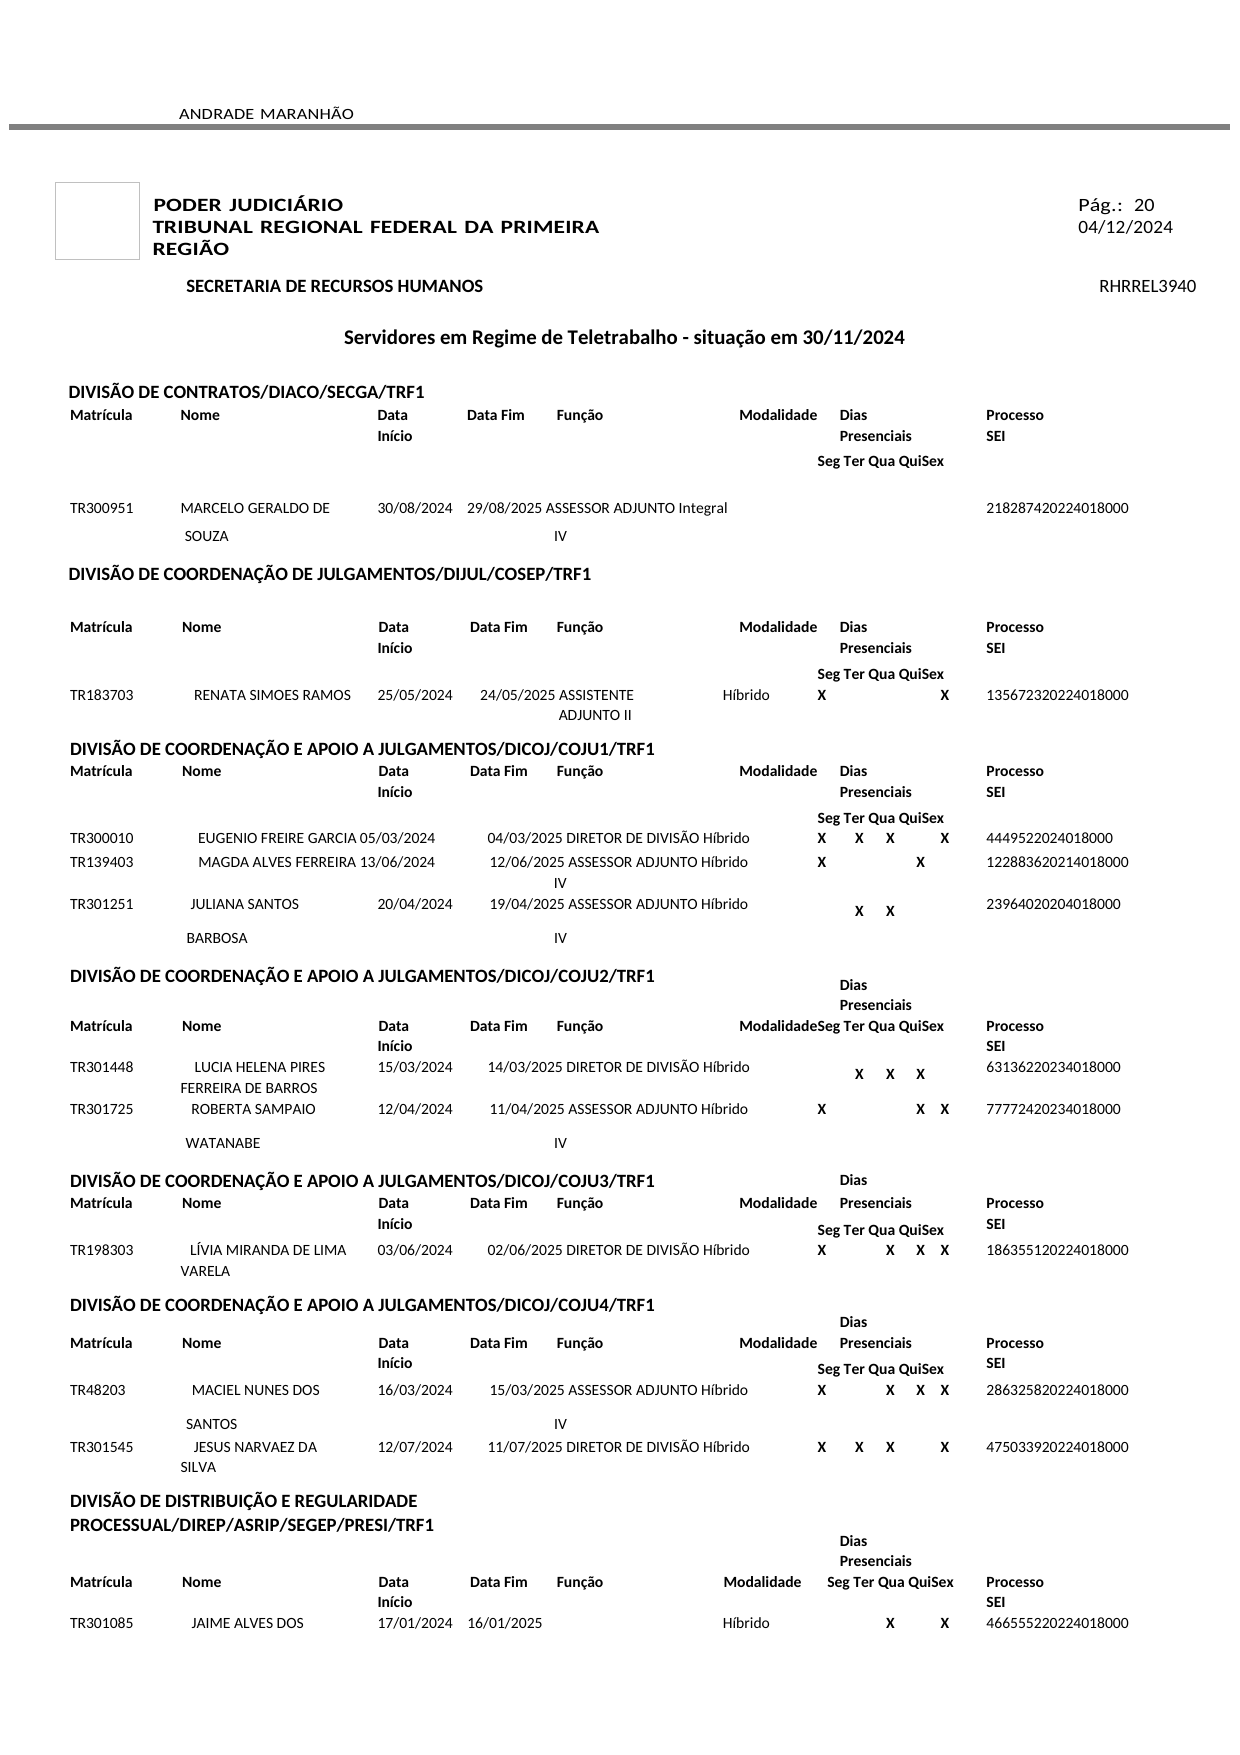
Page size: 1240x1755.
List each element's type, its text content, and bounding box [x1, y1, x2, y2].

table_header Nome [180, 405, 377, 472]
table_cell TR301545 JESUS NARVAEZ DA 12/07/2024 11/07/2025 DIRETOR DE DIVISÃO Híbrido SILVA DIVISÃO DE DISTRIBUIÇÃO E REGULARIDADE PROCESSUAL/DIREP/ASRIP/SEGEP/PRESI/TRF1 [70, 1437, 817, 1572]
table_cell 122883620214018000 [986, 853, 1137, 894]
table_cell X X [818, 853, 986, 894]
table_cell X X X X Dias [818, 1241, 986, 1333]
table_cell TR198303 LÍVIA MIRANDA DE LIMA 03/06/2024 02/06/2025 DIRETOR DE DIVISÃO Híbrido VARELA DIVISÃO DE COORDENAÇÃO E APOIO A JULGAMENTOS/DICOJ/COJU4/TRF1 [70, 1241, 817, 1333]
table_cell Seg Ter Qua QuiSex [818, 1016, 986, 1057]
table_cell TR183703 RENATA SIMOES RAMOS 25/05/2024 24/05/2025 ASSISTENTE Híbrido ADJUNTO II DIVISÃO DE COORDENAÇÃO E APOIO A JULGAMENTOS/DICOJ/COJU1/TRF1 [70, 685, 817, 762]
table_header Dias Presenciais Seg Ter Qua QuiSex [818, 405, 985, 472]
table_cell Matrícula Nome Data Data Fim Função Modalidade Seg Ter Qua QuiSex Início [70, 1572, 986, 1613]
table_cell X X X X [818, 1380, 986, 1437]
table_cell 135672320224018000 [986, 685, 1137, 762]
text DIVISÃO DE CONTRATOS/DIACO/SECGA/TRF1 [68, 380, 1196, 403]
table_cell 475033920224018000 [986, 1437, 1137, 1572]
table_cell 30/08/2024 [377, 473, 467, 519]
table_header Dias Presenciais Seg Ter Qua QuiSex [818, 618, 986, 685]
table_cell 286325820224018000 [986, 1380, 1137, 1437]
table_cell 218287420224018000 [985, 473, 1137, 519]
table_header Data Fim Função Modalidade [467, 405, 817, 472]
table_cell X X X X Dias Presenciais [818, 1437, 986, 1572]
table_cell TR301251 JULIANA SANTOS 20/04/2024 19/04/2025 ASSESSOR ADJUNTO Híbrido BARBOSA IV DIVISÃO DE COORDENAÇÃO E APOIO A JULGAMENTOS/DICOJ/COJU2/TRF1 [70, 894, 817, 1016]
table_cell Matrícula Nome Data Data Fim Função Modalidade Início [70, 1333, 817, 1380]
table_cell Matrícula Nome Data Data Fim Função Modalidade Início [70, 1016, 817, 1057]
table_cell X X [818, 685, 986, 762]
text Servidores em Regime de Teletrabalho - situação em 30/11/2024 [75, 324, 1174, 350]
table_cell 23964020204018000 [986, 894, 1137, 1016]
table_cell 63136220234018000 [986, 1058, 1137, 1099]
table_cell TR301085 JAIME ALVES DOS 17/01/2024 16/01/2025 Híbrido X X [70, 1613, 986, 1634]
table_cell Processo SEI [986, 1333, 1137, 1380]
table_cell 466555220224018000 [986, 1613, 1137, 1634]
table_cell Processo SEI [986, 1016, 1137, 1057]
table_cell Processo SEI [986, 762, 1137, 829]
text SECRETARIA DE RECURSOS HUMANOS RHRREL3940 [67, 270, 1198, 298]
table_cell 4449522024018000 [986, 829, 1137, 853]
table_cell X X X Dias [818, 1099, 986, 1194]
table_cell X X X [818, 1058, 986, 1099]
table_cell 29/08/2025 ASSESSOR ADJUNTO Integral [467, 473, 817, 519]
table_header Data Início [377, 405, 467, 472]
table_cell Presenciais Seg Ter Qua QuiSex [818, 1194, 986, 1241]
table_cell Matrícula Nome Data Data Fim Função Modalidade Início [70, 1194, 817, 1241]
table_header Processo SEI [985, 405, 1137, 472]
table_cell Matrícula Nome Data Data Fim Função Modalidade Início [70, 762, 817, 829]
table_cell TR301448 LUCIA HELENA PIRES 15/03/2024 14/03/2025 DIRETOR DE DIVISÃO Híbrido FERREIRA DE BARROS [70, 1058, 817, 1099]
table_header Matrícula Nome Data Data Fim Função Modalidade Início [70, 618, 817, 685]
table_cell TR139403 MAGDA ALVES FERREIRA 13/06/2024 12/06/2025 ASSESSOR ADJUNTO Híbrido IV [70, 853, 817, 894]
table_cell TR300010 EUGENIO FREIRE GARCIA 05/03/2024 04/03/2025 DIRETOR DE DIVISÃO Híbrido [70, 829, 817, 853]
table_cell Processo SEI [986, 1194, 1137, 1241]
table_cell X X Dias Presenciais [818, 894, 986, 1016]
table_cell TR300951 [70, 473, 180, 519]
table_cell 77772420234018000 [986, 1099, 1137, 1194]
table_cell Dias Presenciais Seg Ter Qua QuiSex [818, 762, 986, 829]
table_cell TR48203 MACIEL NUNES DOS 16/03/2024 15/03/2025 ASSESSOR ADJUNTO Híbrido SANTOS IV [70, 1380, 817, 1437]
table_header Processo SEI [986, 618, 1137, 685]
table_header Matrícula [70, 405, 180, 472]
table_cell Processo SEI [986, 1572, 1137, 1613]
table_cell 186355120224018000 [986, 1241, 1137, 1333]
table_cell Presenciais Seg Ter Qua QuiSex [818, 1333, 986, 1380]
table_cell MARCELO GERALDO DE [180, 473, 377, 519]
text SOUZA IV [67, 519, 1196, 547]
table_cell TR301725 ROBERTA SAMPAIO 12/04/2024 11/04/2025 ASSESSOR ADJUNTO Híbrido WATANABE IV DIVISÃO DE COORDENAÇÃO E APOIO A JULGAMENTOS/DICOJ/COJU3/TRF1 [70, 1099, 817, 1194]
table_cell [818, 473, 985, 519]
text DIVISÃO DE COORDENAÇÃO DE JULGAMENTOS/DIJUL/COSEP/TRF1 [68, 562, 1196, 585]
table_cell X X X X [818, 829, 986, 853]
